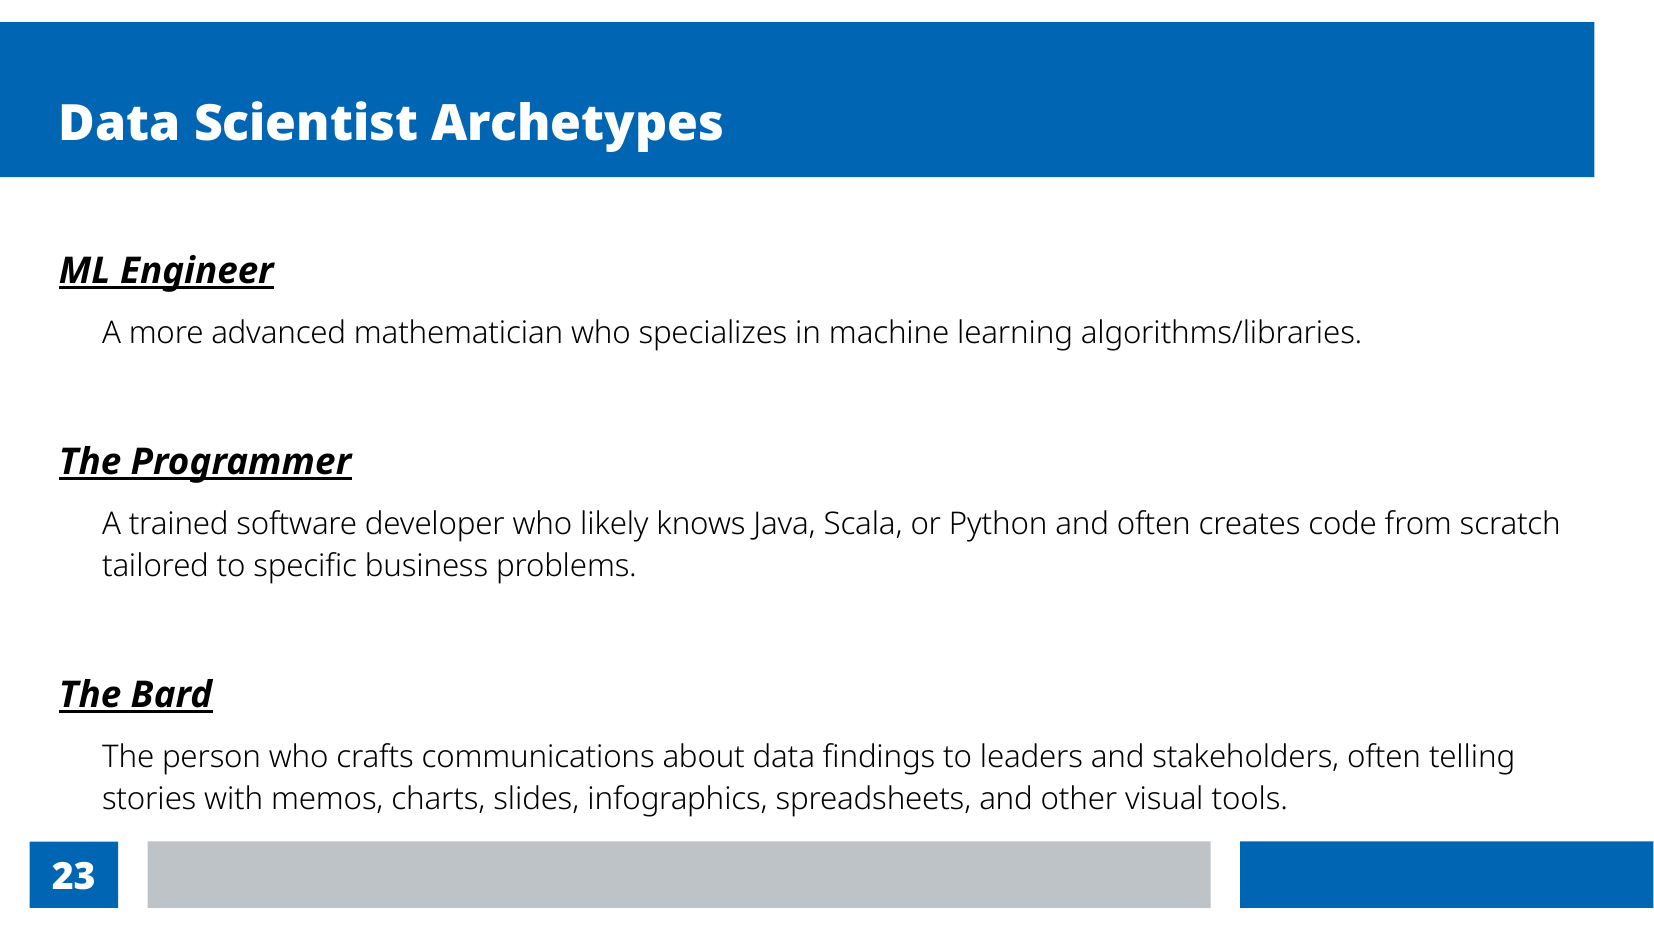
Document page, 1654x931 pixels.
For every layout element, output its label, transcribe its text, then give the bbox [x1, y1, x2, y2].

list ML Engineer A more advanced mathematician who specializes in machine learning algorithms/libraries. The Programmer A trained software developer who likely knows Java, Scala, or Python and often creates code from scratch tailored to specific business problems. The Bard The person who crafts communications about data findings to leaders and stakeholders, often telling stories with memos, charts, slides, infographics, spreadsheets, and other visual tools. [59, 243, 1565, 820]
title Data Scientist Archetypes [59, 44, 1595, 156]
